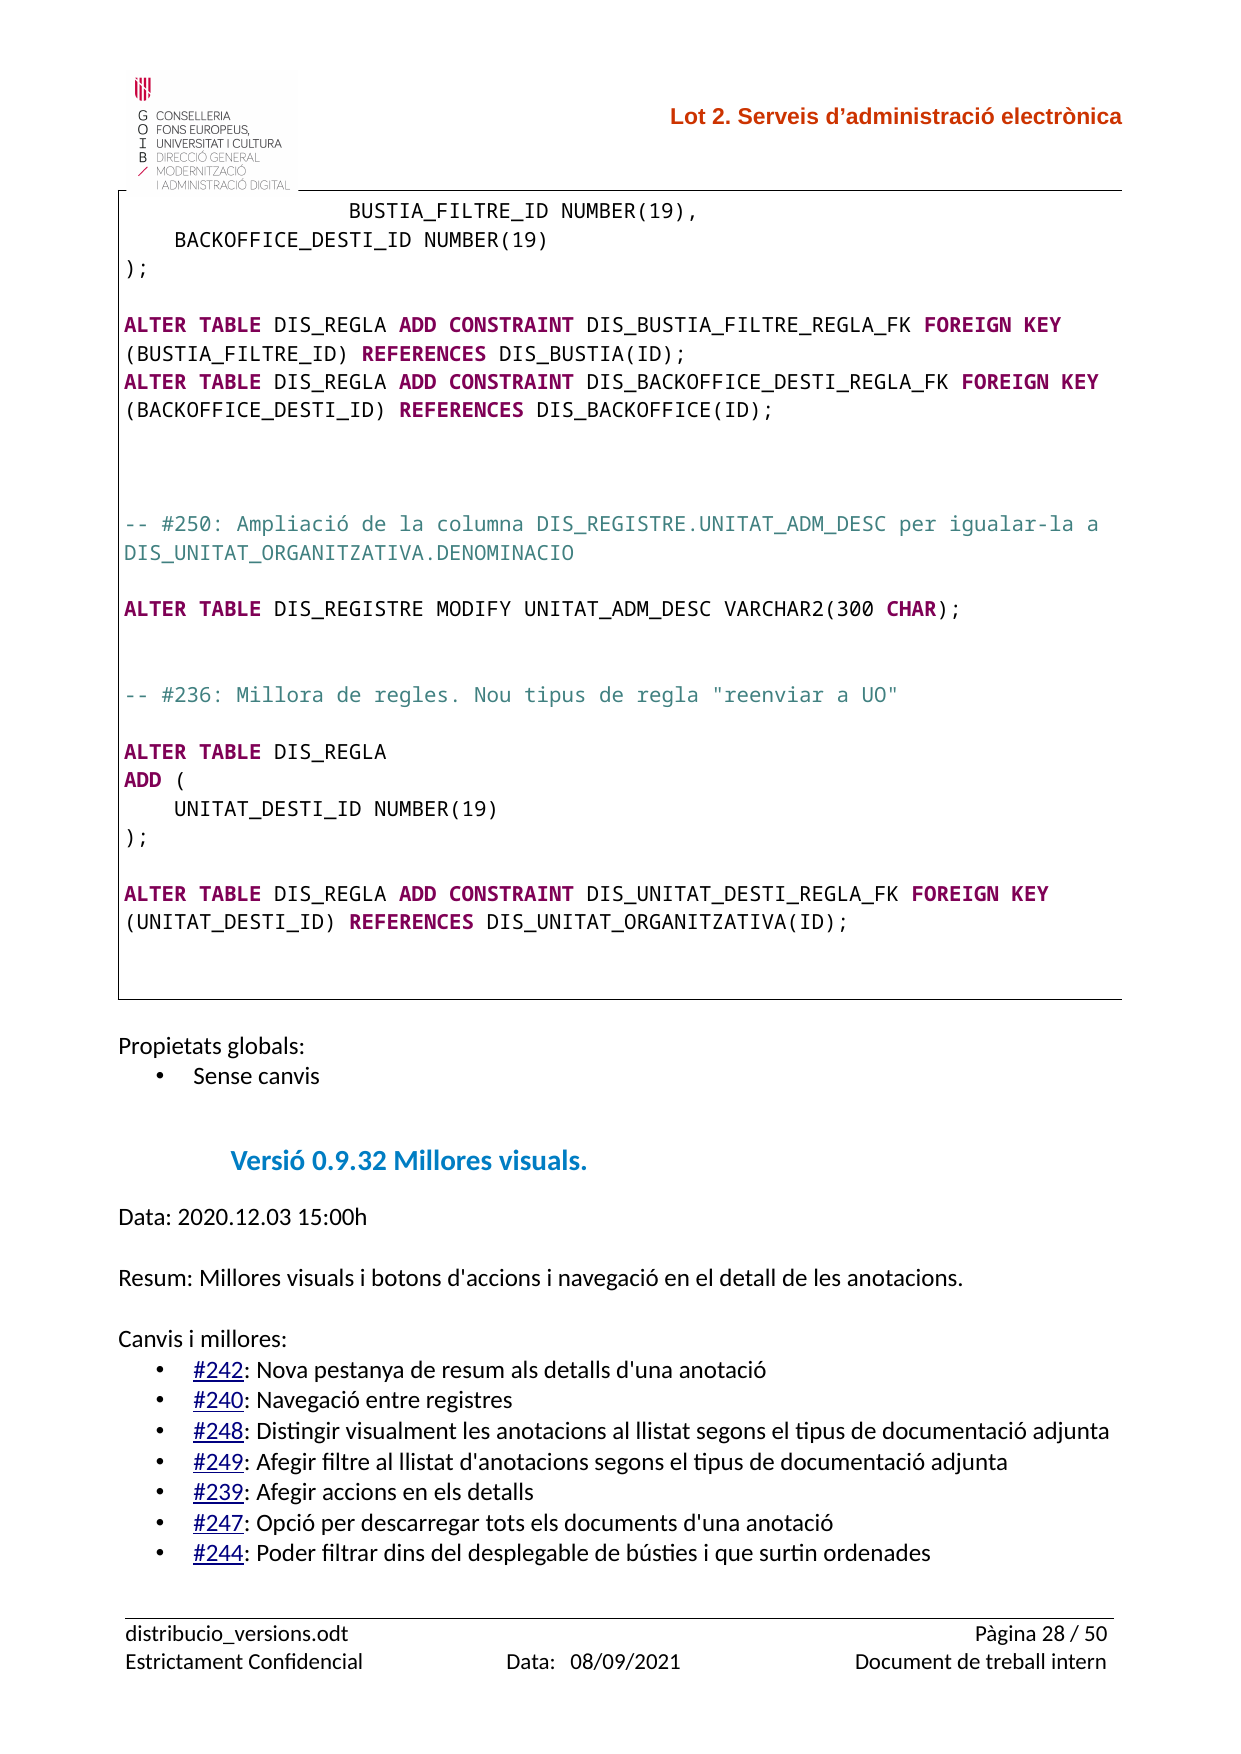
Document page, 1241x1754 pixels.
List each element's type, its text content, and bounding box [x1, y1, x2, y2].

subtitle Versió 0.9.32 Millores visuals. [153, 1142, 1122, 1178]
list #244: Poder filtrar dins del desplegable de bústies i que surtin ordenades [156, 1537, 1122, 1568]
text Propietats globals: [118, 1030, 1122, 1061]
text Data: 2020.12.03 15:00h [118, 1201, 1122, 1232]
list #240: Navegació entre registres [156, 1384, 1122, 1415]
text Resum: Millores visuals i botons d'accions i navegació en el detall de les anotacions. [118, 1262, 1122, 1293]
table_header BUSTIA_FILTRE_ID NUMBER(19), BACKOFFICE_DESTI_ID NUMBER(19) ); ALTER TABLE DIS_REGLA ADD CONSTRAINT DIS_BUSTIA_FILTRE_REGLA_FK FOREIGN KEY (BUSTIA_FILTRE_ID) REFERENCES DIS_BUSTIA(ID); ALTER TABLE DIS_REGLA ADD CONSTRAINT DIS_BACKOFFICE_DESTI_REGLA_FK FOREIGN KEY (BACKOFFICE_DESTI_ID) REFERENCES DIS_BACKOFFICE(ID); -- #250: Ampliació de la columna DIS_REGISTRE.UNITAT_ADM_DESC per igualar-la a DIS_UNITAT_ORGANITZATIVA.DENOMINACIO ALTER TABLE DIS_REGISTRE MODIFY UNITAT_ADM_DESC VARCHAR2(300 CHAR); -- #236: Millora de regles. Nou tipus de regla "reenviar a UO" ALTER TABLE DIS_REGLA ADD ( UNITAT_DESTI_ID NUMBER(19) ); ALTER TABLE DIS_REGLA ADD CONSTRAINT DIS_UNITAT_DESTI_REGLA_FK FOREIGN KEY (UNITAT_DESTI_ID) REFERENCES DIS_UNITAT_ORGANITZATIVA(ID); [119, 191, 1122, 998]
list Sense canvis [156, 1061, 1122, 1091]
text Canvis i millores: [118, 1323, 1122, 1354]
list #249: Afegir filtre al llistat d'anotacions segons el tipus de documentació adjunta [156, 1446, 1122, 1476]
list #248: Distingir visualment les anotacions al llistat segons el tipus de documentació adjunta [156, 1415, 1122, 1446]
picture [126, 70, 299, 197]
list #242: Nova pestanya de resum als detalls d'una anotació [156, 1354, 1122, 1384]
list #247: Opció per descarregar tots els documents d'una anotació [156, 1507, 1122, 1537]
list #239: Afegir accions en els detalls [156, 1476, 1122, 1507]
